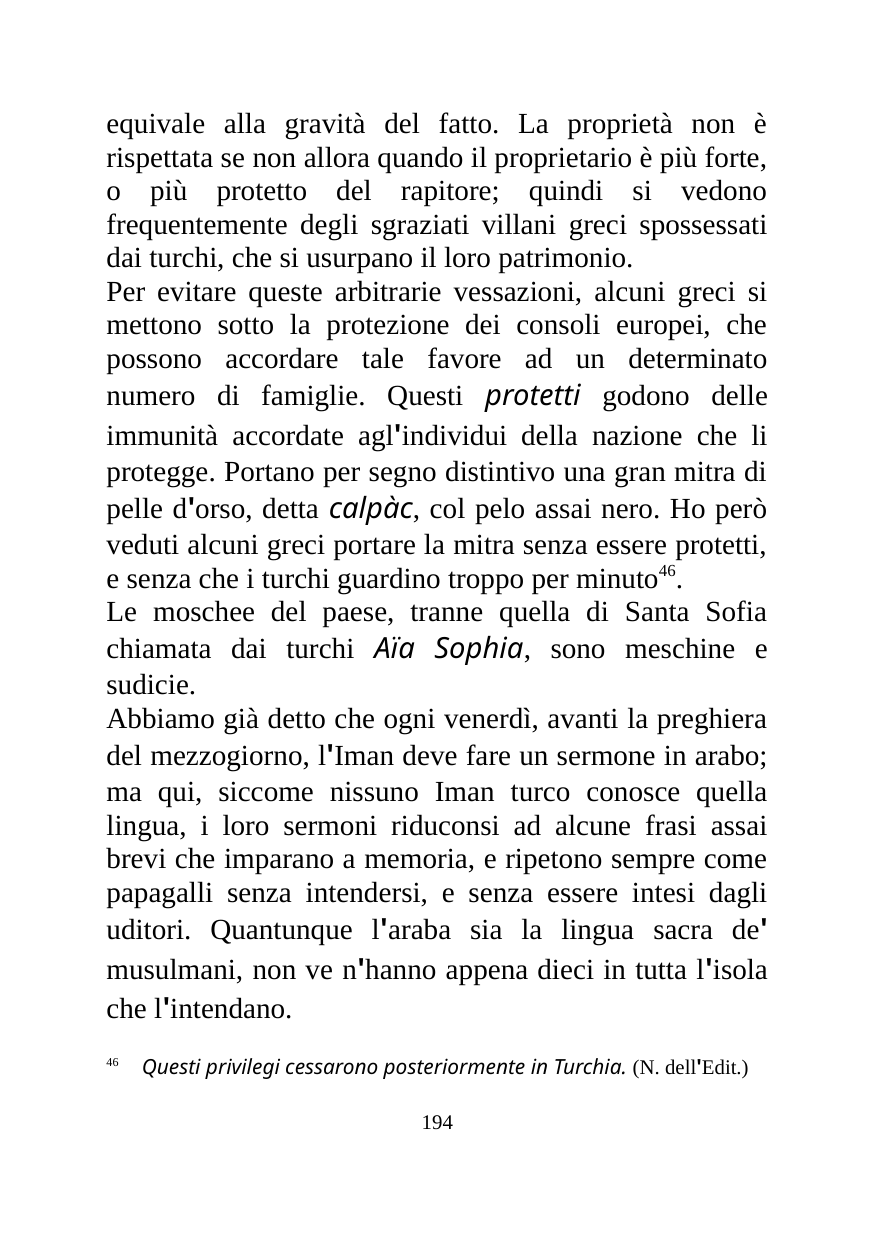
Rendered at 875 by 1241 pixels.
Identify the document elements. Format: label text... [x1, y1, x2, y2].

text Le moschee del paese, tranne quella di Santa Sofia chiamata dai turchi Aïa Sophia, sono meschine e sudicie. [106, 594, 768, 701]
text Per evitare queste arbitrarie vessazioni, alcuni greci si mettono sotto la protezione dei consoli europei, che possono accordare tale favore ad un determinato numero di famiglie. Questi protetti godono delle immunità accordate agl'individui della nazione che li protegge. Portano per segno distintivo una gran mitra di pelle d'orso, detta calpàc, col pelo assai nero. Ho però veduti alcuni greci portare la mitra senza essere protetti, e senza che i turchi guardino troppo per minuto. [106, 274, 768, 594]
text Questi privilegi cessarono posteriormente in Turchia. (N. dell'Edit.) [106, 1052, 768, 1080]
text equivale alla gravità del fatto. La proprietà non è rispettata se non allora quando il proprietario è più forte, o più protetto del rapitore; quindi si vedono frequentemente degli sgraziati villani greci spossessati dai turchi, che si usurpano il loro patrimonio. [106, 106, 768, 274]
text Abbiamo già detto che ogni venerdì, avanti la preghiera del mezzogiorno, l'Iman deve fare un sermone in arabo; ma qui, siccome nissuno Iman turco conosce quella lingua, i loro sermoni riduconsi ad alcune frasi assai brevi che imparano a memoria, e ripetono sempre come papagalli senza intendersi, e senza essere intesi dagli uditori. Quantunque l'araba sia la lingua sacra de' musulmani, non ve n'hanno appena dieci in tutta l'isola che l'intendano. [106, 701, 768, 1027]
